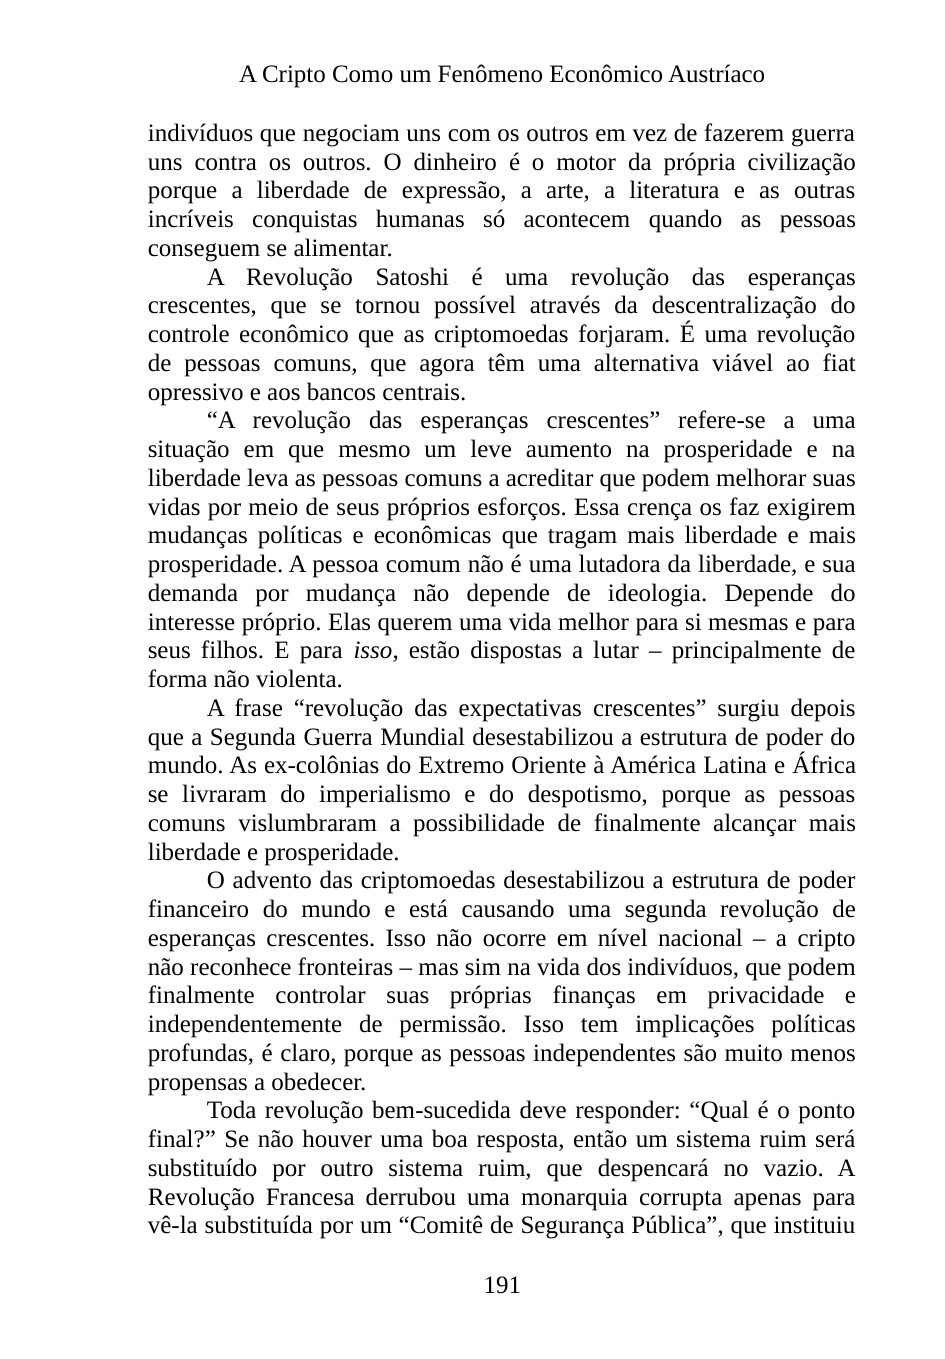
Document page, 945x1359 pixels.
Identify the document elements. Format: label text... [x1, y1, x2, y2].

text A Revolução Satoshi é uma revolução das esperanças crescentes, que se tornou possível através da descentralização do controle econômico que as criptomoedas forjaram. É uma revolução de pessoas comuns, que agora têm uma alternativa viável ao fiat opressivo e aos bancos centrais. [148, 262, 856, 406]
text “A revolução das esperanças crescentes” refere-se a uma situação em que mesmo um leve aumento na prosperidade e na liberdade leva as pessoas comuns a acreditar que podem melhorar suas vidas por meio de seus próprios esforços. Essa crença os faz exigirem mudanças políticas e econômicas que tragam mais liberdade e mais prosperidade. A pessoa comum não é uma lutadora da liberdade, e sua demanda por mudança não depende de ideologia. Depende do interesse próprio. Elas querem uma vida melhor para si mesmas e para seus filhos. E para isso, estão dispostas a lutar – principalmente de forma não violenta. [148, 406, 856, 693]
text O advento das criptomoedas desestabilizou a estrutura de poder financeiro do mundo e está causando uma segunda revolução de esperanças crescentes. Isso não ocorre em nível nacional – a cripto não reconhece fronteiras – mas sim na vida dos indivíduos, que podem finalmente controlar suas próprias finanças em privacidade e independentemente de permissão. Isso tem implicações políticas profundas, é claro, porque as pessoas independentes são muito menos propensas a obedecer. [148, 866, 856, 1096]
text A frase “revolução das expectativas crescentes” surgiu depois que a Segunda Guerra Mundial desestabilizou a estrutura de poder do mundo. As ex-colônias do Extremo Oriente à América Latina e África se livraram do imperialismo e do despotismo, porque as pessoas comuns vislumbraram a possibilidade de finalmente alcançar mais liberdade e prosperidade. [148, 693, 856, 866]
text Toda revolução bem-sucedida deve responder: “Qual é o ponto final?” Se não houver uma boa resposta, então um sistema ruim será substituído por outro sistema ruim, que despencará no vazio. A Revolução Francesa derrubou uma monarquia corrupta apenas para vê-la substituída por um “Comitê de Segurança Pública”, que instituiu [148, 1096, 856, 1239]
text indivíduos que negociam uns com os outros em vez de fazerem guerra uns contra os outros. O dinheiro é o motor da própria civilização porque a liberdade de expressão, a arte, a literatura e as outras incríveis conquistas humanas só acontecem quando as pessoas conseguem se alimentar. [148, 118, 856, 262]
